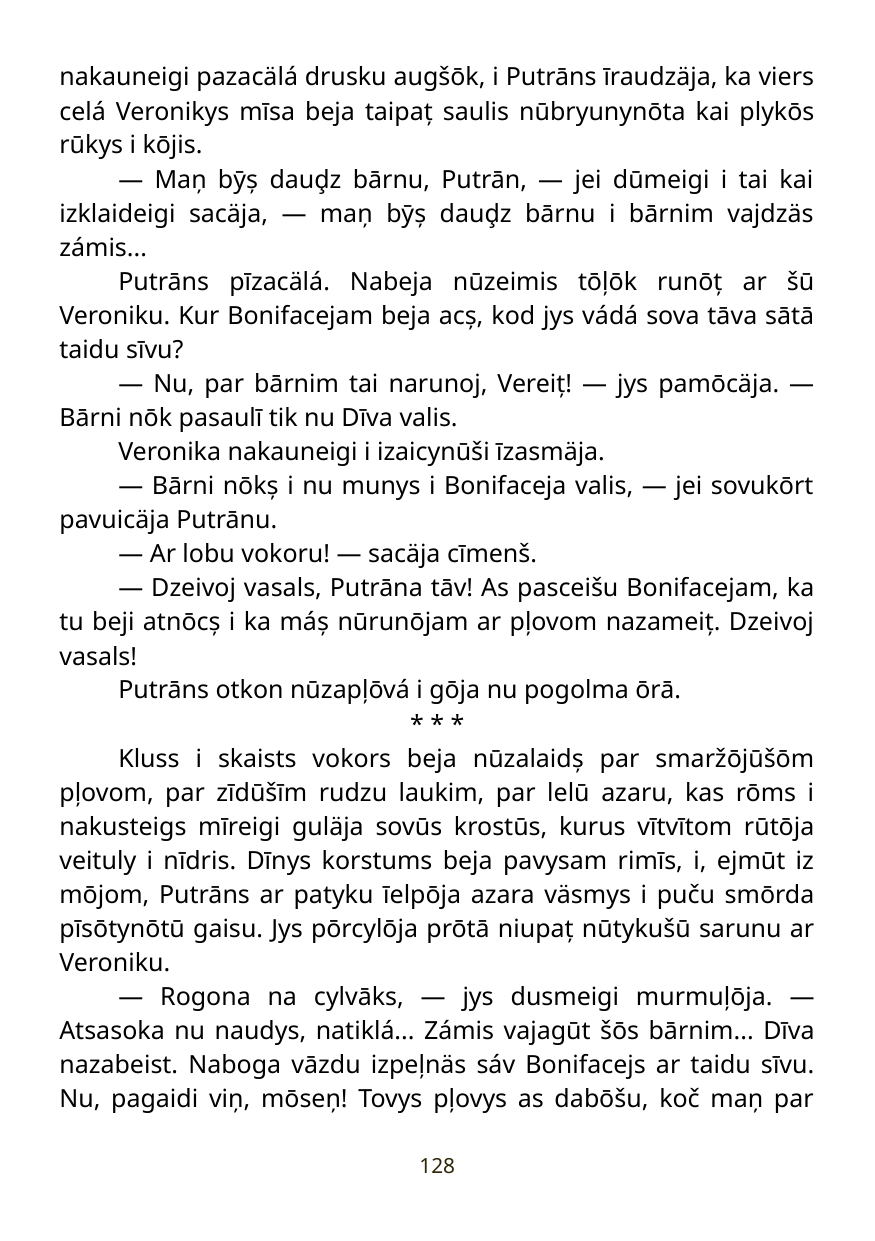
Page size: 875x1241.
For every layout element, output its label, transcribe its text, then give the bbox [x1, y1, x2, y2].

text — Maņ bȳș dauḑz bārnu, Putrān, — jei dūmeigi i tai kai izklaideigi sacäja, — maņ bȳș dauḑz bārnu i bārnim vajdzäs zámis... [59, 161, 815, 263]
text — Ar lobu vokoru! — sacäja cīmenš. [59, 536, 815, 570]
text Putrāns pīzacälá. Nabeja nūzeimis tōļōk runōț ar šū Veroniku. Kur Bonifacejam beja acș, kod jys vádá sova tāva sātā taidu sīvu? [59, 263, 815, 366]
text — Rogona na cylvāks, — jys dusmeigi murmuļōja. — Atsasoka nu naudys, natiklá... Zámis vajagūt šōs bārnim... Dīva nazabeist. Naboga vāzdu izpeļnäs sáv Bonifacejs ar taidu sīvu. Nu, pagaidi viņ, mōseņ! Tovys pļovys as dabōšu, koč maņ par [59, 979, 815, 1115]
text nakauneigi pazacälá drusku augšōk, i Putrāns īraudzäja, ka viers celá Veronikys mīsa beja taipaț saulis nūbryunynōta kai plykōs rūkys i kōjis. [59, 59, 815, 161]
text — Nu, par bārnim tai narunoj, Vereiț! — jys pamōcäja. — Bārni nōk pasaulī tik nu Dīva valis. [59, 366, 815, 434]
text * * * [59, 706, 815, 740]
text — Dzeivoj vasals, Putrāna tāv! As pasceišu Bonifacejam, ka tu beji atnōcș i ka máș nūrunōjam ar pļovom nazameiț. Dzeivoj vasals! [59, 570, 815, 672]
text Putrāns otkon nūzapļōvá i gōja nu pogolma ōrā. [59, 672, 815, 706]
text Veronika nakauneigi i izaicynūši īzasmäja. [59, 434, 815, 468]
text — Bārni nōkș i nu munys i Bonifaceja valis, — jei sovukōrt pavuicäja Putrānu. [59, 468, 815, 536]
text Kluss i skaists vokors beja nūzalaidș par smaržōjūšōm pļovom, par zīdūšīm rudzu laukim, par lelū azaru, kas rōms i nakusteigs mīreigi guläja sovūs krostūs, kurus vītvītom rūtōja veituly i nīdris. Dīnys korstums beja pavysam rimīs, i, ejmūt iz mōjom, Putrāns ar patyku īelpōja azara väsmys i puču smōrda pīsōtynōtū gaisu. Jys pōrcylōja prōtā niupaț nūtykušū sarunu ar Veroniku. [59, 740, 815, 979]
